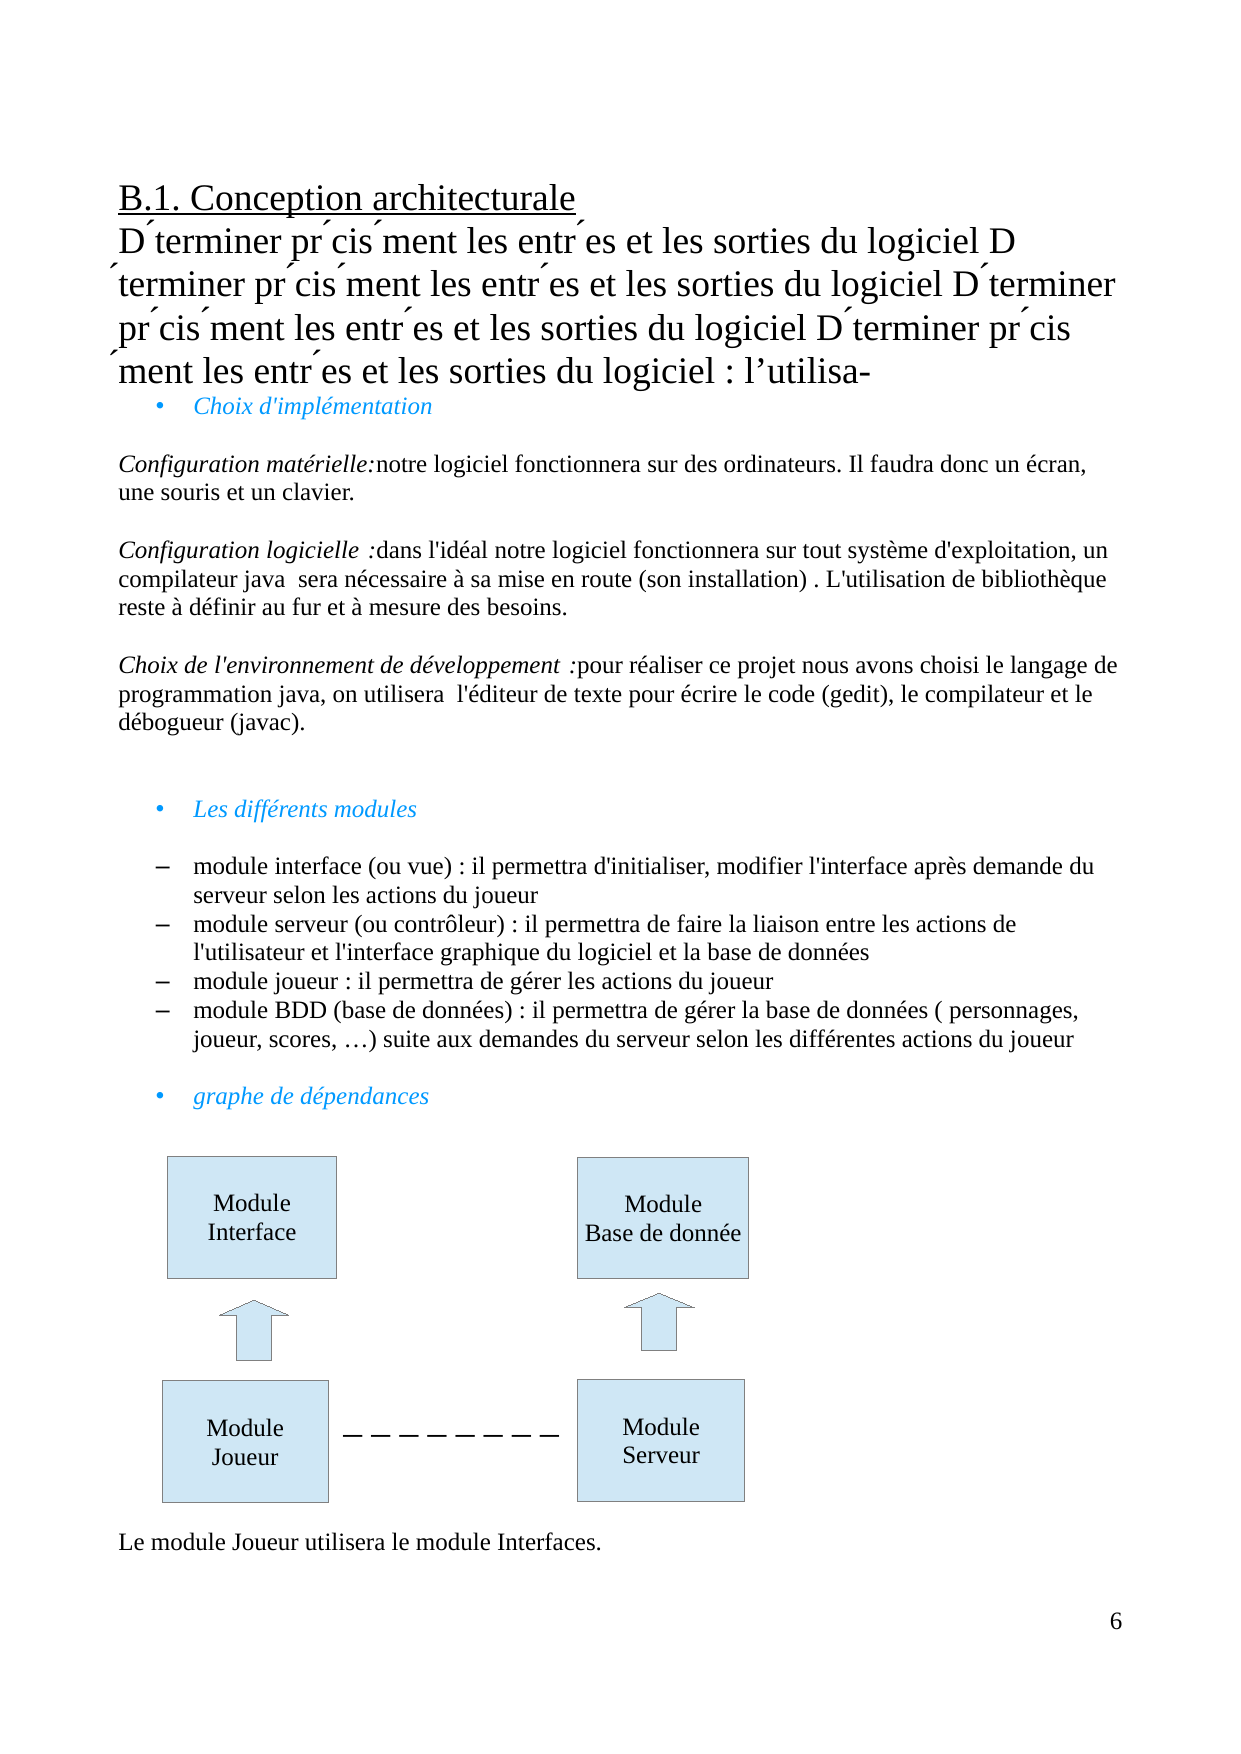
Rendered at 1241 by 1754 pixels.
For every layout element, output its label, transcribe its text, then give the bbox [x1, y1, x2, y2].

text B.1. Conception architecturale [118, 176, 1122, 219]
text Configuration logicielle :dans l'idéal notre logiciel fonctionnera sur tout système d'exploitation, un compilateur java sera nécessaire à sa mise en route (son installation) . L'utilisation de bibliothèque reste à définir au fur et à mesure des besoins. [118, 535, 1122, 621]
text _ _ _ _ _ _ _ _ [329, 1397, 577, 1441]
list Les différents modules [156, 794, 1122, 822]
list module serveur (ou contrôleur) : il permettra de faire la liaison entre les actions de l'utilisateur et l'interface graphique du logiciel et la base de données [156, 909, 1122, 966]
list module BDD (base de données) : il permettra de gérer la base de données ( personnages, joueur, scores, …) suite aux demandes du serveur selon les différentes actions du joueur [156, 995, 1122, 1052]
text Configuration matérielle:notre logiciel fonctionnera sur des ordinateurs. Il faudra donc un écran, une souris et un clavier. [118, 449, 1122, 506]
list module joueur : il permettra de gérer les actions du joueur [156, 966, 1122, 995]
text Choix de l'environnement de développement :pour réaliser ce projet nous avons choisi le langage de programmation java, on utilisera l'éditeur de texte pour écrire le code (gedit), le compilateur et le débogueur (javac). [118, 650, 1122, 736]
list graphe de dépendances [156, 1081, 1122, 1110]
text D ́terminer pr ́cis ́ment les entr ́es et les sorties du logiciel D ́terminer pr ́cis ́ment les entr ́es et les sorties du logiciel D ́terminer pr ́cis ́ment les entr ́es et les sorties du logiciel D ́terminer pr ́cis ́ment les entr ́es et les sorties du logiciel : l’utilisa- [118, 219, 1122, 391]
text [118, 1397, 162, 1441]
list module interface (ou vue) : il permettra d'initialiser, modifier l'interface après demande du serveur selon les actions du joueur [156, 851, 1122, 909]
text Le module Joueur utilisera le module Interfaces. [118, 1527, 1122, 1556]
list Choix d'implémentation [156, 391, 1122, 420]
text [745, 1397, 1122, 1441]
